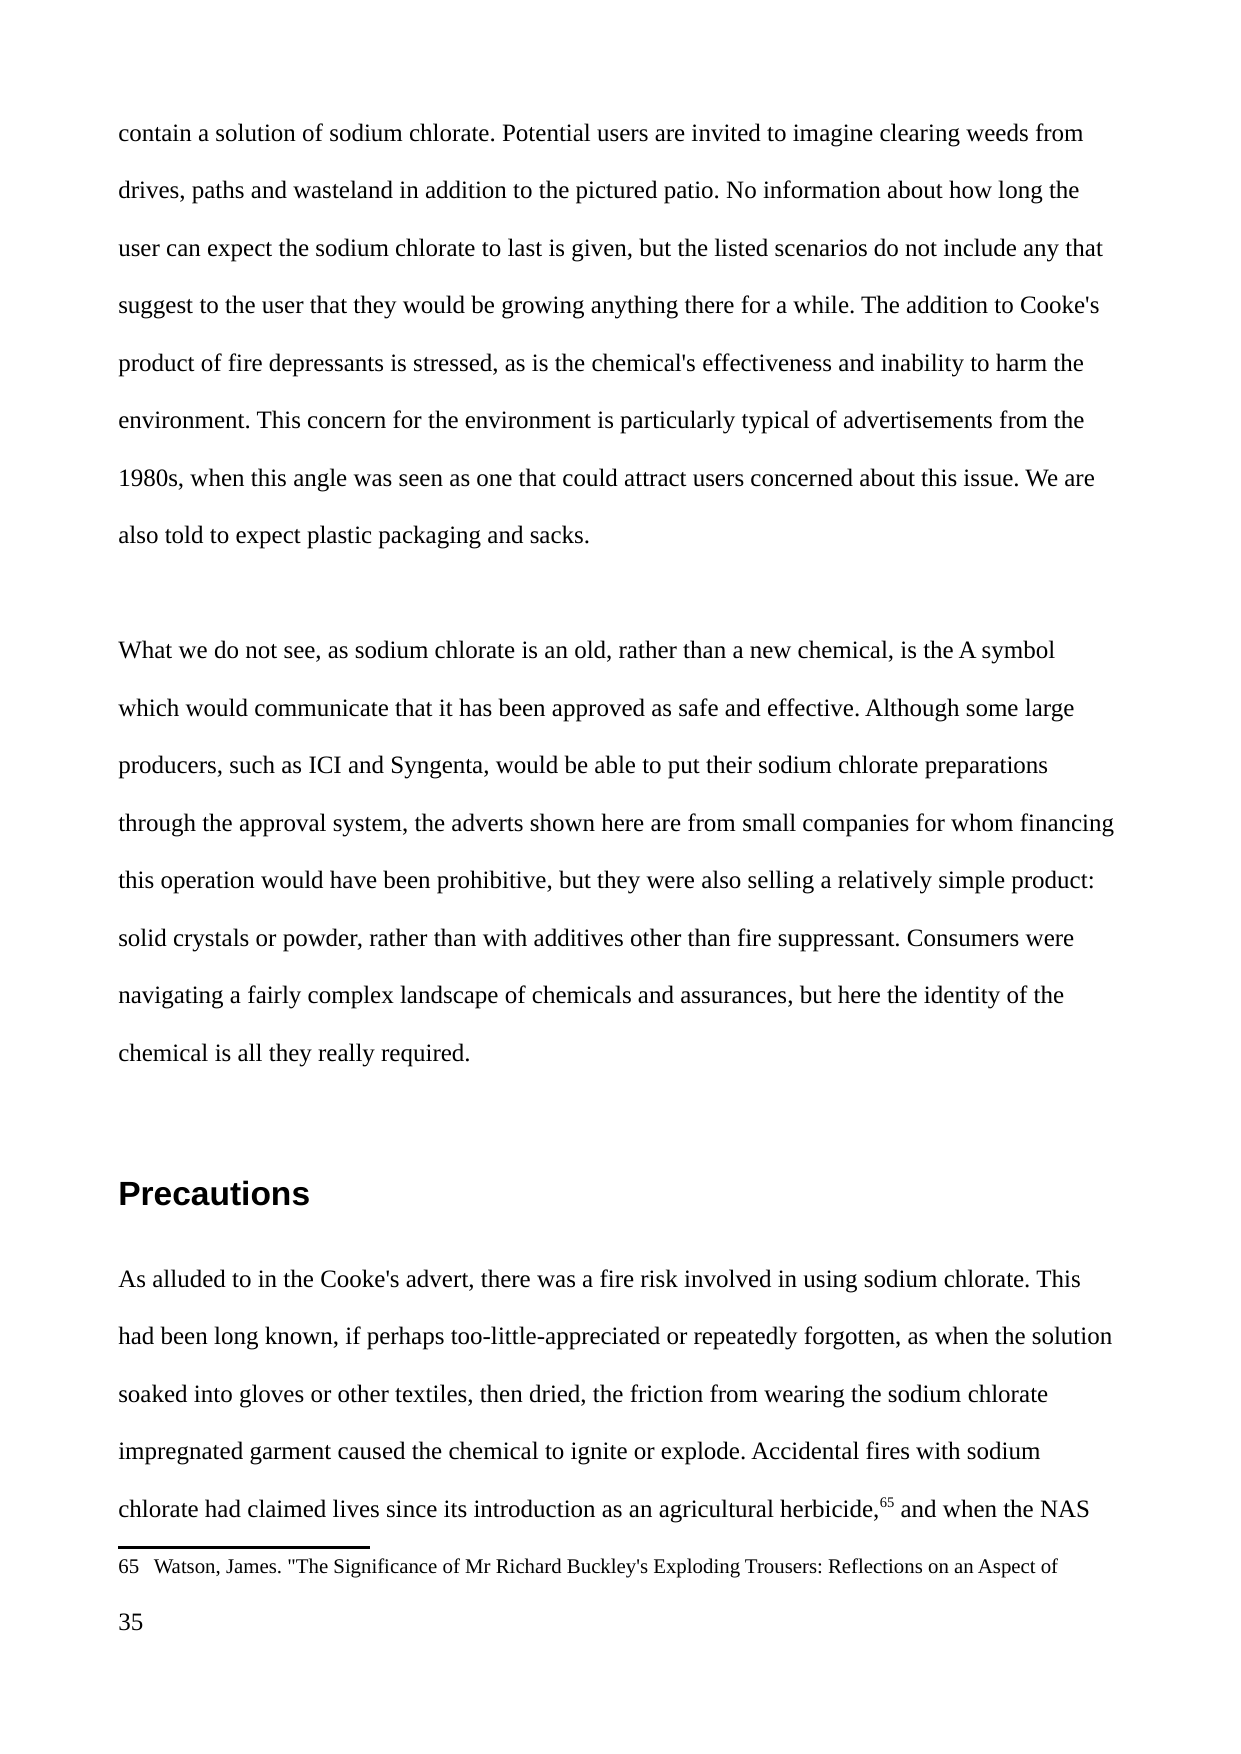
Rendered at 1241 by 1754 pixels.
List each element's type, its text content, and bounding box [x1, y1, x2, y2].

text contain a solution of sodium chlorate. Potential users are invited to imagine clearing weeds from drives, paths and wasteland in addition to the pictured patio. No information about how long the user can expect the sodium chlorate to last is given, but the listed scenarios do not include any that suggest to the user that they would be growing anything there for a while. The addition to Cooke's product of fire depressants is stressed, as is the chemical's effectiveness and inability to harm the environment. This concern for the environment is particularly typical of advertisements from the 1980s, when this angle was seen as one that could attract users concerned about this issue. We are also told to expect plastic packaging and sacks. [118, 118, 1122, 549]
subtitle Precautions [118, 1174, 1122, 1213]
text What we do not see, as sodium chlorate is an old, rather than a new chemical, is the A symbol which would communicate that it has been approved as safe and effective. Although some large producers, such as ICI and Syngenta, would be able to put their sodium chlorate preparations through the approval system, the adverts shown here are from small companies for whom financing this operation would have been prohibitive, but they were also selling a relatively simple product: solid crystals or powder, rather than with additives other than fire suppressant. Consumers were navigating a fairly complex landscape of chemicals and assurances, but here the identity of the chemical is all they really required. [118, 636, 1122, 1067]
text Watson, James. "The Significance of Mr Richard Buckley's Exploding Trousers: Reflections on an Aspect of [118, 1553, 1122, 1578]
text As alluded to in the Cooke's advert, there was a fire risk involved in using sodium chlorate. This had been long known, if perhaps too-little-appreciated or repeatedly forgotten, as when the solution soaked into gloves or other textiles, then dried, the friction from wearing the sodium chlorate impregnated garment caused the chemical to ignite or explode. Accidental fires with sodium chlorate had claimed lives since its introduction as an agricultural herbicide, and when the NAS [118, 1264, 1122, 1522]
